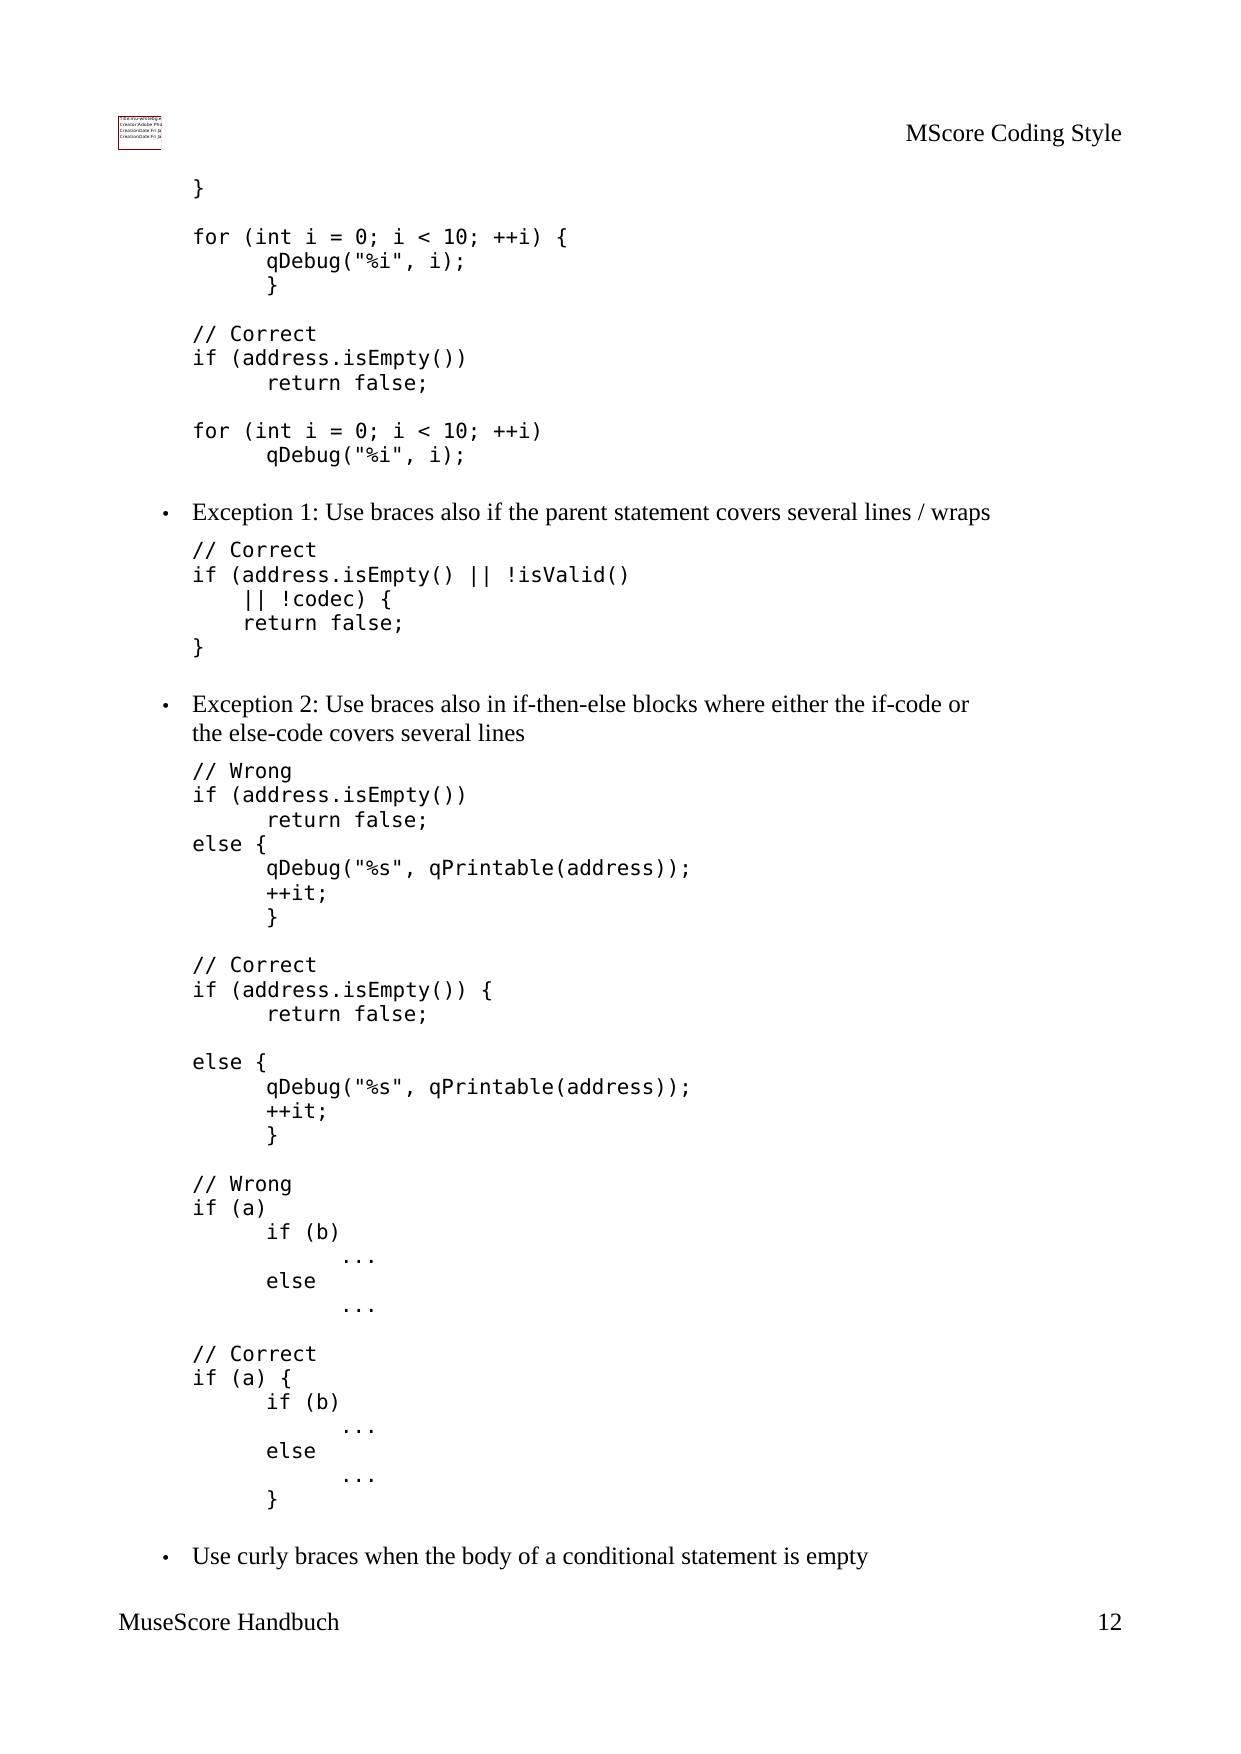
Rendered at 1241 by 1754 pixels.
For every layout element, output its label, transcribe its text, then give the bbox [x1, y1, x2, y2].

text // Correct [118, 322, 1122, 346]
text qDebug("%s", qPrintable(address)); [118, 856, 1122, 881]
text else { [118, 832, 1122, 856]
list return false; [162, 611, 1122, 635]
text ... [118, 1463, 1122, 1487]
text if (a) { [118, 1366, 1122, 1390]
text if (address.isEmpty()) [118, 346, 1122, 371]
text } [118, 273, 1122, 298]
list if (address.isEmpty() || !isValid() [162, 563, 1122, 587]
text if (address.isEmpty()) { [118, 978, 1122, 1002]
text // Wrong [118, 759, 1122, 783]
text // Correct [118, 1342, 1122, 1366]
text return false; [118, 808, 1122, 832]
text } [118, 176, 1122, 201]
text if (b) [118, 1390, 1122, 1414]
text else [118, 1269, 1122, 1293]
list || !codec) { [162, 587, 1122, 611]
list Exception 1: Use braces also if the parent statement covers several lines / wraps [162, 497, 1004, 526]
text qDebug("%i", i); [118, 443, 1122, 468]
text ... [118, 1293, 1122, 1317]
list // Correct [162, 538, 1122, 563]
text qDebug("%s", qPrintable(address)); [118, 1075, 1122, 1099]
text ... [118, 1244, 1122, 1269]
text if (address.isEmpty()) [118, 783, 1122, 808]
text for (int i = 0; i < 10; ++i) { [118, 225, 1122, 249]
text // Correct [118, 953, 1122, 978]
text return false; [118, 1002, 1122, 1026]
text ++it; [118, 1099, 1122, 1123]
text ++it; [118, 881, 1122, 905]
list Exception 2: Use braces also in if-then-else blocks where either the if-code or the else-code covers several lines [162, 689, 1004, 747]
text if (a) [118, 1196, 1122, 1220]
text qDebug("%i", i); [118, 249, 1122, 273]
text ... [118, 1414, 1122, 1439]
text } [118, 1487, 1122, 1512]
list } [162, 635, 1122, 660]
text return false; [118, 371, 1122, 395]
text if (b) [118, 1220, 1122, 1244]
list Use curly braces when the body of a conditional statement is empty [162, 1541, 1004, 1570]
text for (int i = 0; i < 10; ++i) [118, 419, 1122, 443]
text } [118, 1123, 1122, 1147]
text else { [118, 1050, 1122, 1075]
text // Wrong [118, 1172, 1122, 1196]
text } [118, 905, 1122, 929]
text else [118, 1439, 1122, 1463]
